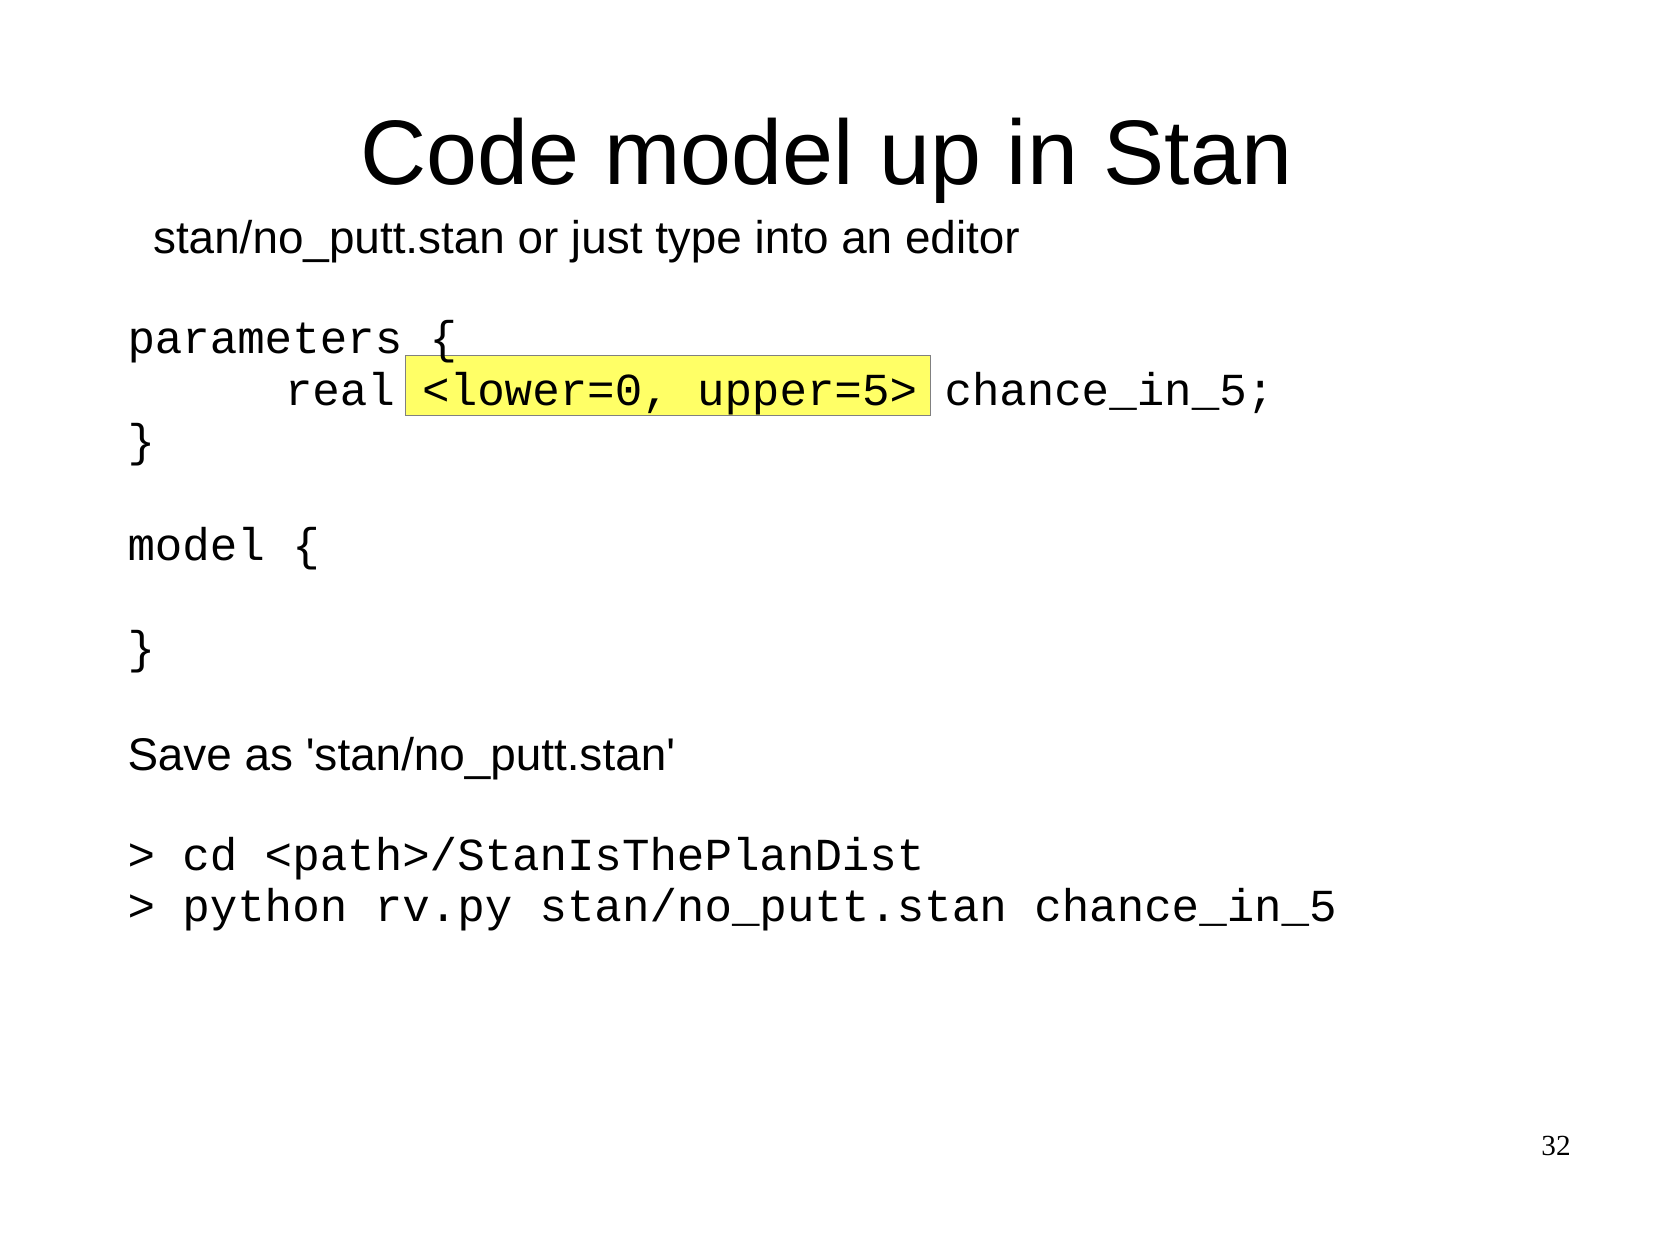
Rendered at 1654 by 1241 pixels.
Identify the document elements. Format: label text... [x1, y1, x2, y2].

text_box stan/no_putt.stan or just type into an editor parameters { real <lower=0, upper=5> chance_in_5; } model { } Save as 'stan/no_putt.stan' > cd <path>/StanIsThePlanDist > python rv.py stan/no_putt.stan chance_in_5 [112, 204, 1467, 1120]
title Code model up in Stan [82, 49, 1571, 257]
